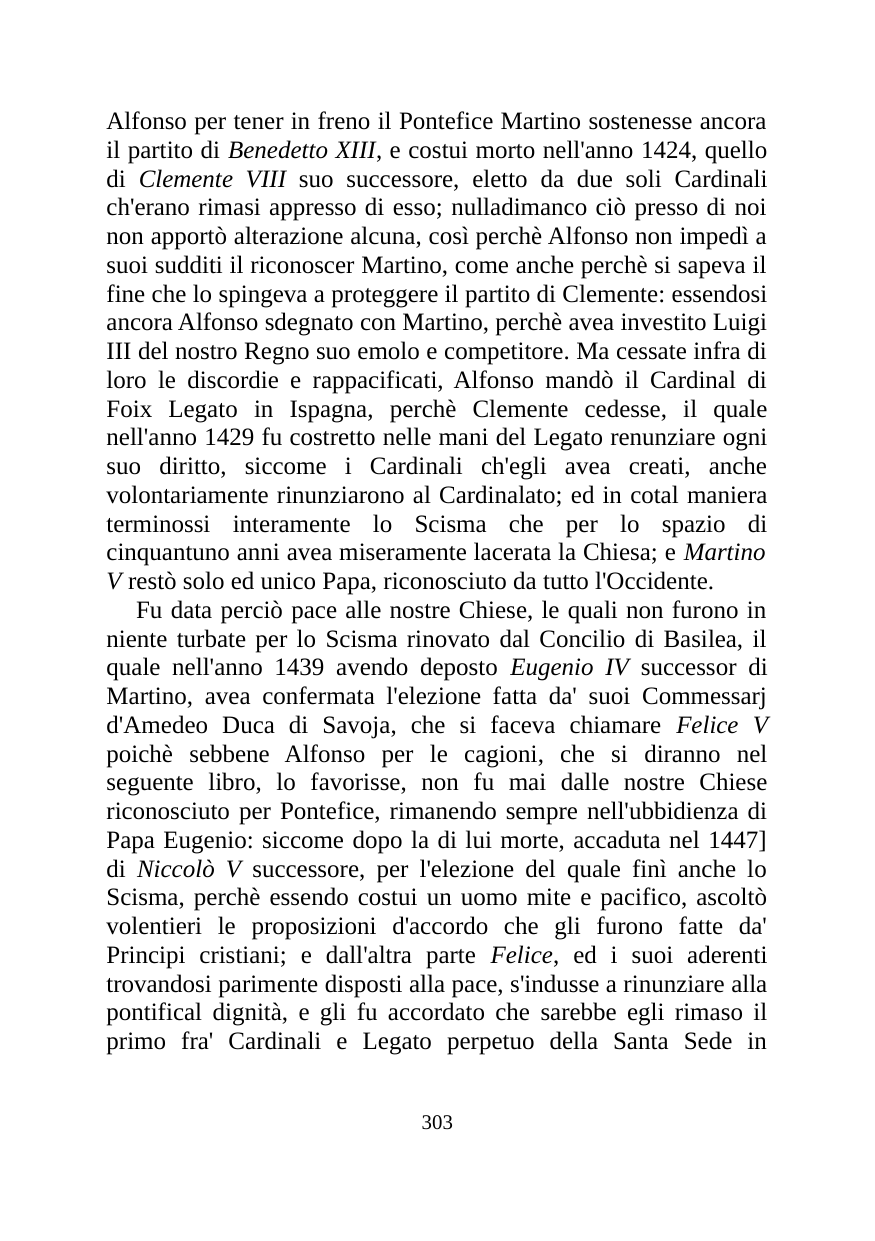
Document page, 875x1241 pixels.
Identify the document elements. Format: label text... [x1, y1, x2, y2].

text Fu data perciò pace alle nostre Chiese, le quali non furono in niente turbate per lo Scisma rinovato dal Concilio di Basilea, il quale nell'anno 1439 avendo deposto Eugenio IV successor di Martino, avea confermata l'elezione fatta da' suoi Commessarj d'Amedeo Duca di Savoja, che si faceva chiamare Felice V poichè sebbene Alfonso per le cagioni, che si diranno nel seguente libro, lo favorisse, non fu mai dalle nostre Chiese riconosciuto per Pontefice, rimanendo sempre nell'ubbidienza di Papa Eugenio: siccome dopo la di lui morte, accaduta nel 1447] di Niccolò V successore, per l'elezione del quale finì anche lo Scisma, perchè essendo costui un uomo mite e pacifico, ascoltò volentieri le proposizioni d'accordo che gli furono fatte da' Principi cristiani; e dall'altra parte Felice, ed i suoi aderenti trovandosi parimente disposti alla pace, s'indusse a rinunziare alla pontifical dignità, e gli fu accordato che sarebbe egli rimaso il primo fra' Cardinali e Legato perpetuo della Santa Sede in [106, 595, 768, 1055]
text Alfonso per tener in freno il Pontefice Martino sostenesse ancora il partito di Benedetto XIII, e costui morto nell'anno 1424, quello di Clemente VIII suo successore, eletto da due soli Cardinali ch'erano rimasi appresso di esso; nulladimanco ciò presso di noi non apportò alterazione alcuna, così perchè Alfonso non impedì a suoi sudditi il riconoscer Martino, come anche perchè si sapeva il fine che lo spingeva a proteggere il partito di Clemente: essendosi ancora Alfonso sdegnato con Martino, perchè avea investito Luigi III del nostro Regno suo emolo e competitore. Ma cessate infra di loro le discordie e rappacificati, Alfonso mandò il Cardinal di Foix Legato in Ispagna, perchè Clemente cedesse, il quale nell'anno 1429 fu costretto nelle mani del Legato renunziare ogni suo diritto, siccome i Cardinali ch'egli avea creati, anche volontariamente rinunziarono al Cardinalato; ed in cotal maniera terminossi interamente lo Scisma che per lo spazio di cinquantuno anni avea miseramente lacerata la Chiesa; e Martino V restò solo ed unico Papa, riconosciuto da tutto l'Occidente. [106, 106, 768, 595]
